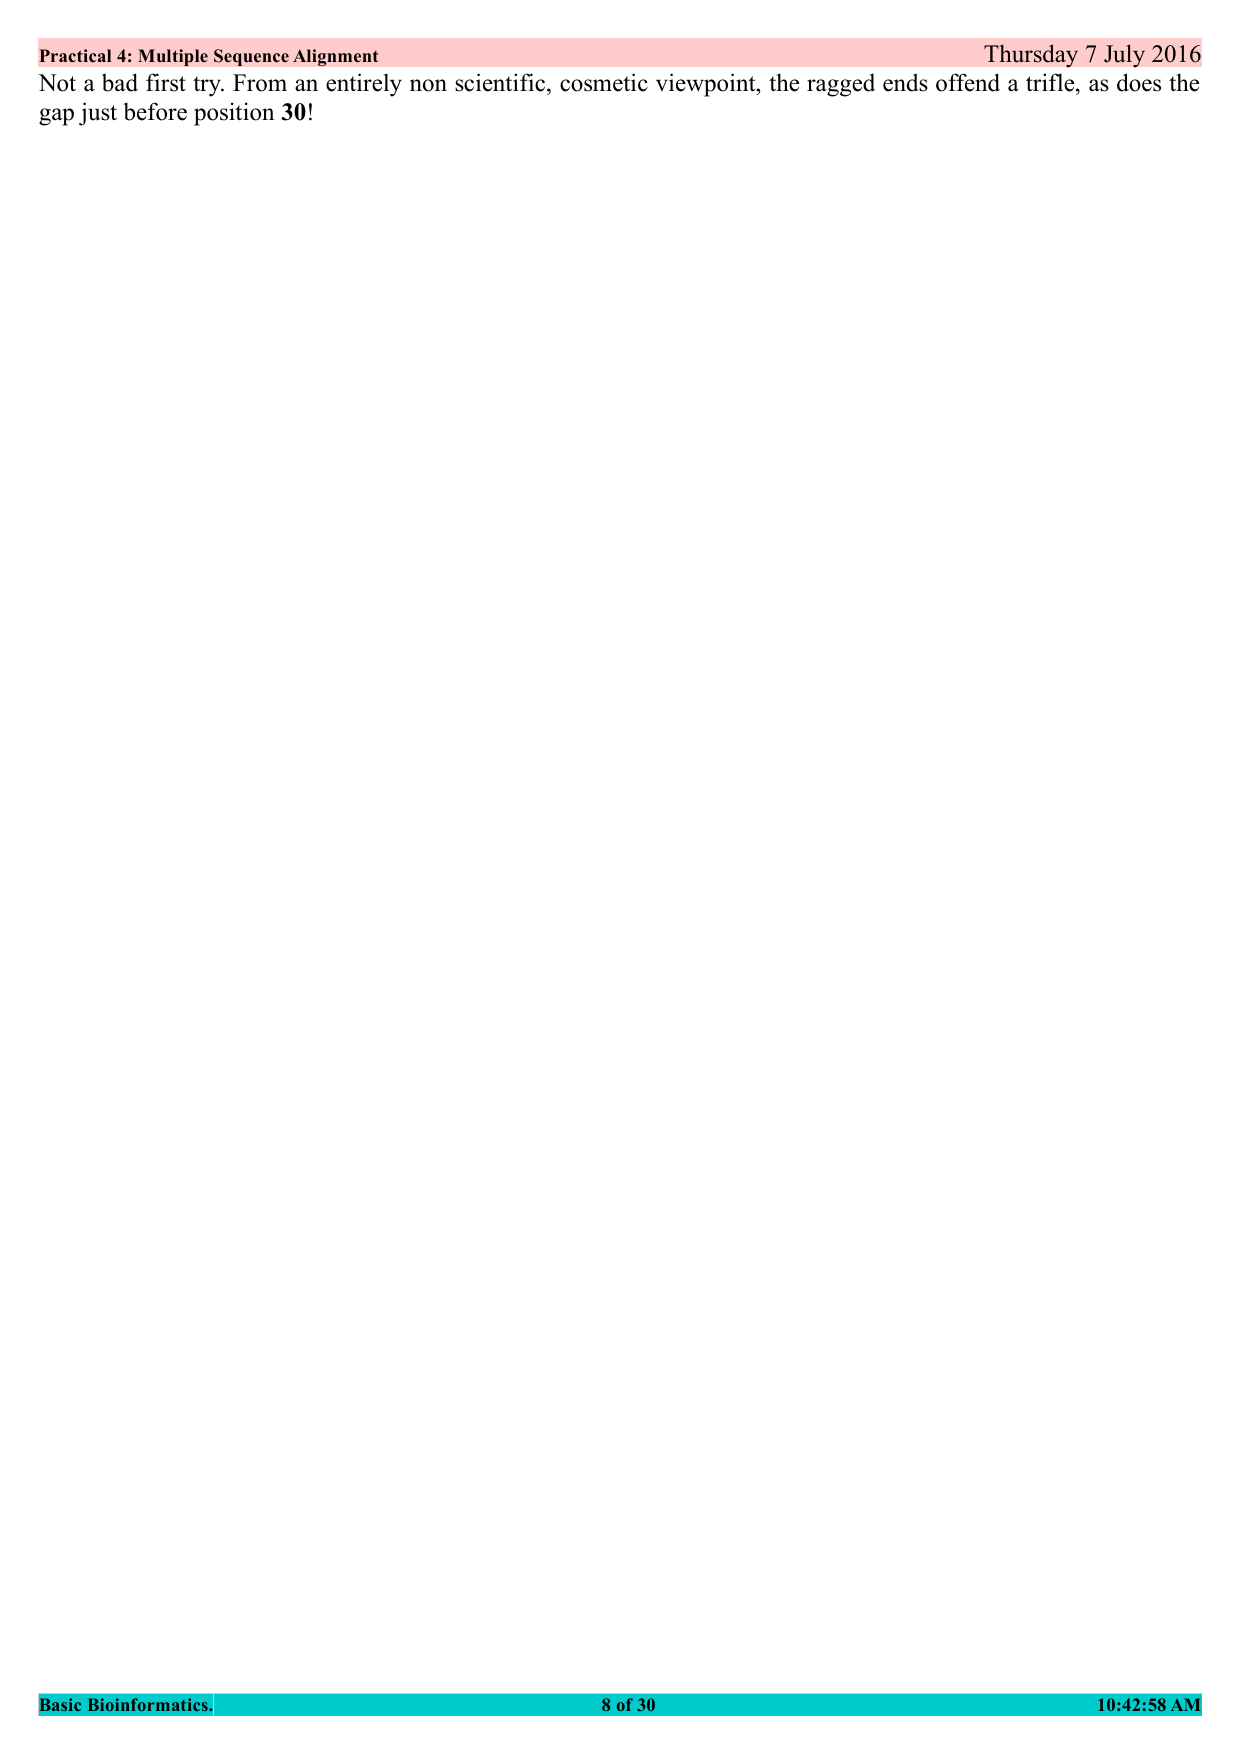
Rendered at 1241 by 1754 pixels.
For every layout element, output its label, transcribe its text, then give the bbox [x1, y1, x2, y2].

text Not a bad first try. From an entirely non scientific, cosmetic viewpoint, the ragged ends offend a trifle, as does the gap just before position 30! [38, 67, 1202, 126]
